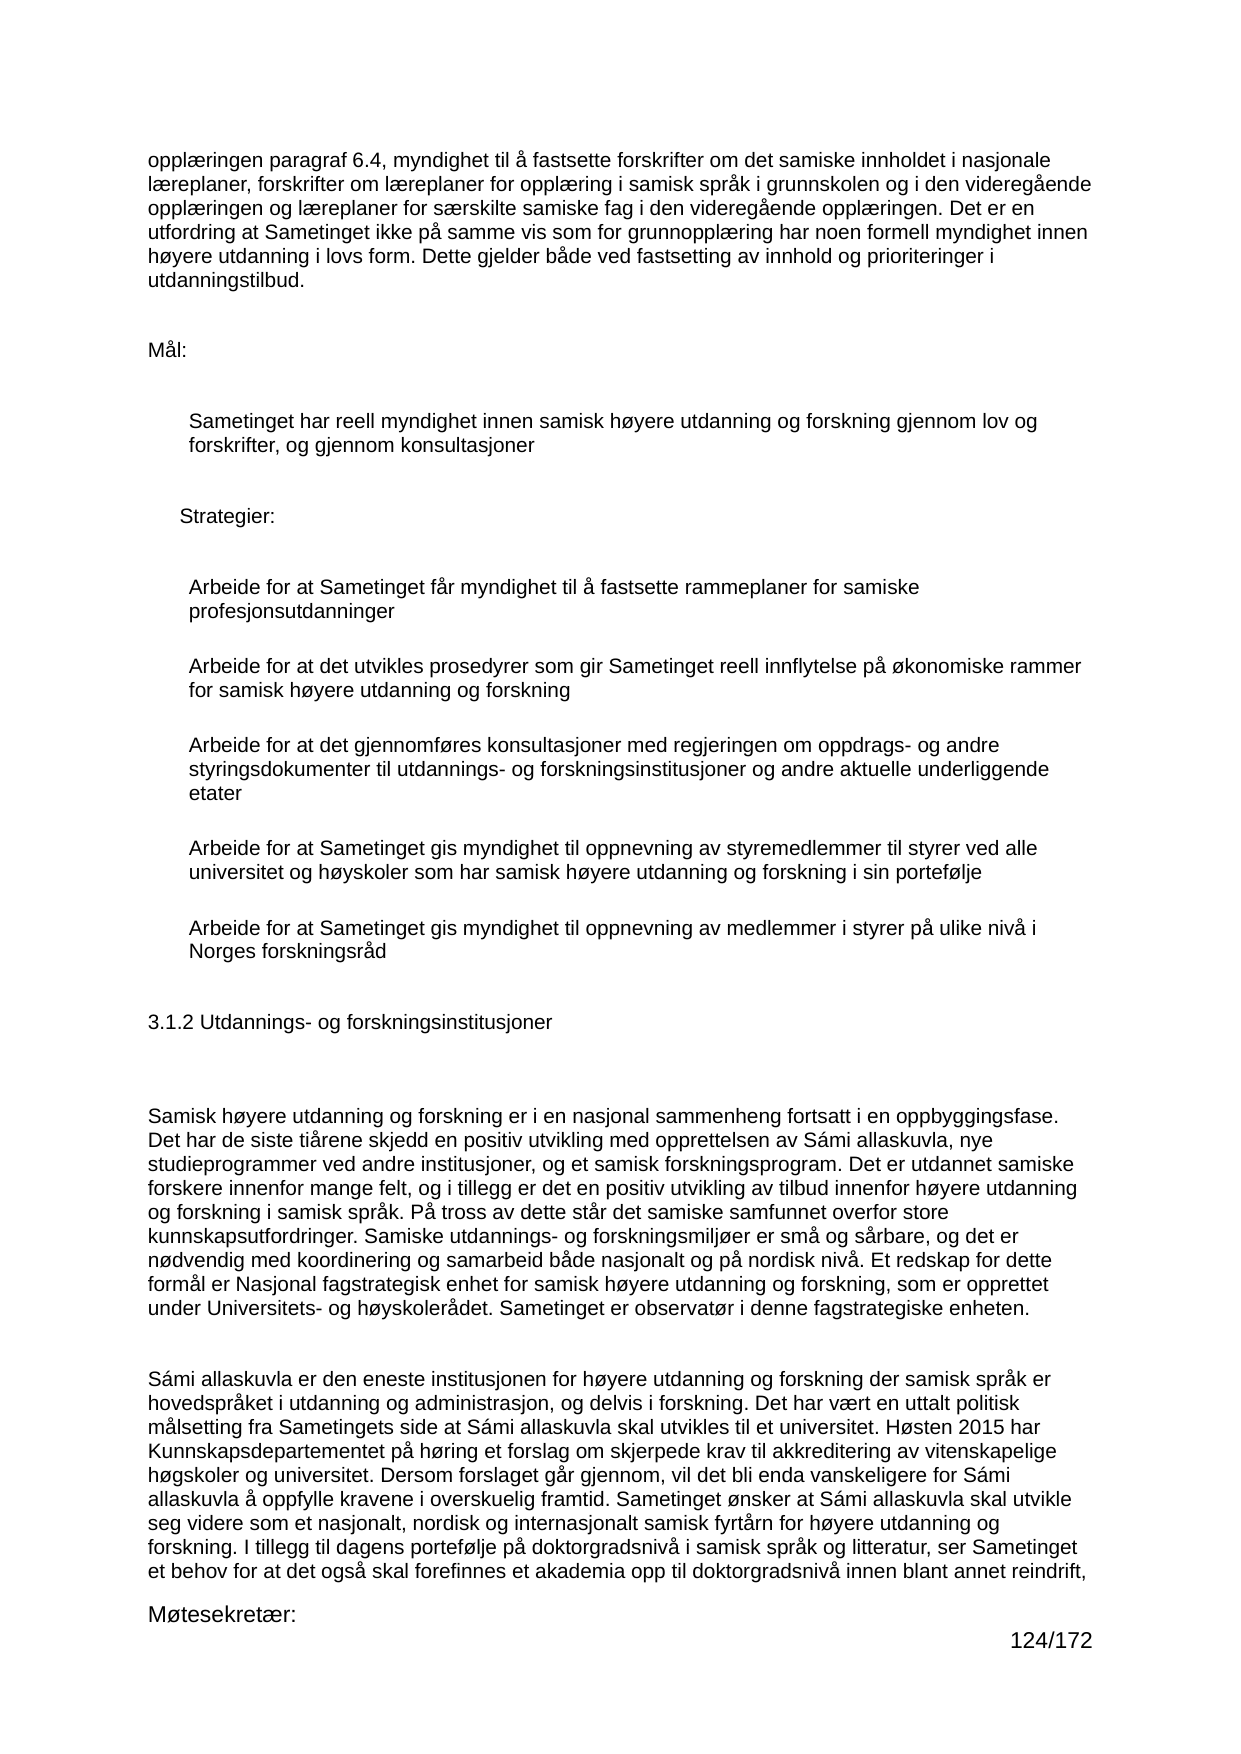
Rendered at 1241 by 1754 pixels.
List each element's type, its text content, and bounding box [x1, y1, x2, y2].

table_header opplæringen paragraf 6.4, myndighet til å fastsette forskrifter om det samiske innholdet i nasjonale læreplaner, forskrifter om læreplaner for opplæring i samisk språk i grunnskolen og i den videregående opplæringen og læreplaner for særskilte samiske fag i den videregående opplæringen. Det er en utfordring at Sametinget ikke på samme vis som for grunnopplæring har noen formell myndighet innen høyere utdanning i lovs form. Dette gjelder både ved fastsetting av innhold og prioriteringer i utdanningstilbud. Mål: Sametinget har reell myndighet innen samisk høyere utdanning og forskning gjennom lov og forskrifter, og gjennom konsultasjoner Strategier: Arbeide for at Sametinget får myndighet til å fastsette rammeplaner for samiske profesjonsutdanninger Arbeide for at det utvikles prosedyrer som gir Sametinget reell innflytelse på økonomiske rammer for samisk høyere utdanning og forskning Arbeide for at det gjennomføres konsultasjoner med regjeringen om oppdrags- og andre styringsdokumenter til utdannings- og forskningsinstitusjoner og andre aktuelle underliggende etater Arbeide for at Sametinget gis myndighet til oppnevning av styremedlemmer til styrer ved alle universitet og høyskoler som har samisk høyere utdanning og forskning i sin portefølje Arbeide for at Sametinget gis myndighet til oppnevning av medlemmer i styrer på ulike nivå i Norges forskningsråd 3.1.2 Utdannings- og forskningsinstitusjoner Samisk høyere utdanning og forskning er i en nasjonal sammenheng fortsatt i en oppbyggingsfase. Det har de siste tiårene skjedd en positiv utvikling med opprettelsen av Sámi allaskuvla, nye studieprogrammer ved andre institusjoner, og et samisk forskningsprogram. Det er utdannet samiske forskere innenfor mange felt, og i tillegg er det en positiv utvikling av tilbud innenfor høyere utdanning og forskning i samisk språk. På tross av dette står det samiske samfunnet overfor store kunnskapsutfordringer. Samiske utdannings- og forskningsmiljøer er små og sårbare, og det er nødvendig med koordinering og samarbeid både nasjonalt og på nordisk nivå. Et redskap for dette formål er Nasjonal fagstrategisk enhet for samisk høyere utdanning og forskning, som er opprettet under Universitets- og høyskolerådet. Sametinget er observatør i denne fagstrategiske enheten. Sámi allaskuvla er den eneste institusjonen for høyere utdanning og forskning der samisk språk er hovedspråket i utdanning og administrasjon, og delvis i forskning. Det har vært en uttalt politisk målsetting fra Sametingets side at Sámi allaskuvla skal utvikles til et universitet. Høsten 2015 har Kunnskapsdepartementet på høring et forslag om skjerpede krav til akkreditering av vitenskapelige høgskoler og universitet. Dersom forslaget går gjennom, vil det bli enda vanskeligere for Sámi allaskuvla å oppfylle kravene i overskuelig framtid. Sametinget ønsker at Sámi allaskuvla skal utvikle seg videre som et nasjonalt, nordisk og internasjonalt samisk fyrtårn for høyere utdanning og forskning. I tillegg til dagens portefølje på doktorgradsnivå i samisk språk og litteratur, ser Sametinget et behov for at det også skal forefinnes et akademia opp til doktorgradsnivå innen blant annet reindrift, [136, 148, 1104, 1582]
